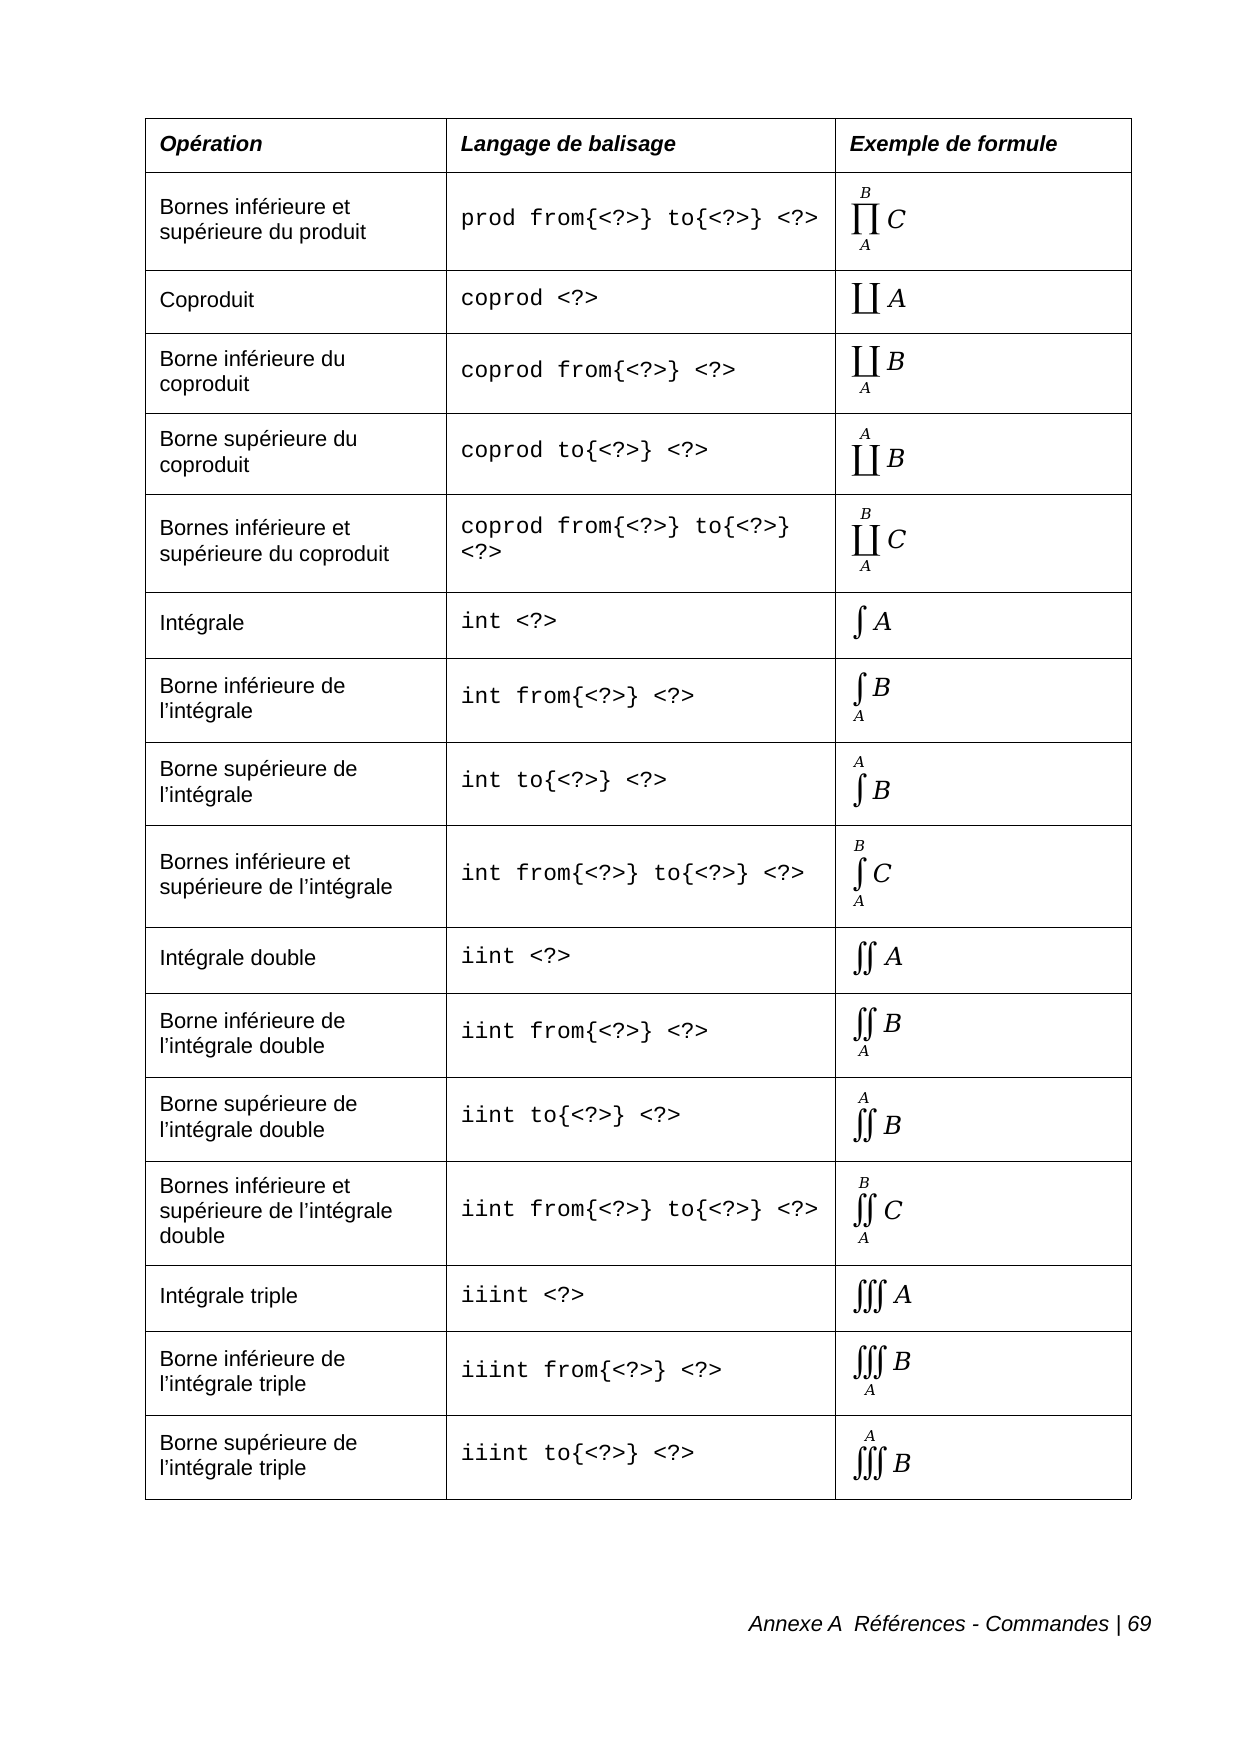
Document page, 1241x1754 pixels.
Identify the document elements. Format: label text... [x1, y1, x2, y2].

table_cell [836, 1266, 1131, 1331]
table_cell iiint to{<?>} <?> [447, 1416, 835, 1499]
table_cell [836, 593, 1131, 658]
table_cell Borne inférieure de l’intégrale double [146, 994, 446, 1077]
table_cell iint <?> [447, 928, 835, 993]
table_cell Borne inférieure de l’intégrale triple [146, 1332, 446, 1415]
table_cell int from{<?>} <?> [447, 659, 835, 742]
table_cell Borne supérieure de l’intégrale double [146, 1078, 446, 1161]
table_cell [836, 1078, 1131, 1161]
table_cell coprod from{<?>} to{<?>} <?> [447, 495, 835, 592]
table_header Opération [146, 119, 446, 172]
table_header Exemple de formule [836, 119, 1131, 172]
table_cell [836, 928, 1131, 993]
table_cell Borne supérieure du coproduit [146, 414, 446, 494]
table_cell [836, 414, 1131, 494]
table_cell [836, 659, 1131, 742]
table_cell [836, 826, 1131, 927]
table_cell iiint <?> [447, 1266, 835, 1331]
table_cell Intégrale [146, 593, 446, 658]
table_cell iint to{<?>} <?> [447, 1078, 835, 1161]
table_cell Bornes inférieure et supérieure du coproduit [146, 495, 446, 592]
table_cell Borne supérieure de l’intégrale triple [146, 1416, 446, 1499]
table_cell coprod from{<?>} <?> [447, 334, 835, 413]
table_cell Borne inférieure du coproduit [146, 334, 446, 413]
table_cell int from{<?>} to{<?>} <?> [447, 826, 835, 927]
table_cell Bornes inférieure et supérieure de l’intégrale double [146, 1162, 446, 1265]
table_cell int to{<?>} <?> [447, 743, 835, 825]
table_cell [836, 1162, 1131, 1265]
table_cell iiint from{<?>} <?> [447, 1332, 835, 1415]
table_cell Borne supérieure de l’intégrale [146, 743, 446, 825]
table_cell coprod to{<?>} <?> [447, 414, 835, 494]
table_cell iint from{<?>} <?> [447, 994, 835, 1077]
table_cell [836, 495, 1131, 592]
table_cell [836, 994, 1131, 1077]
table_cell Coproduit [146, 271, 446, 333]
table_cell coprod <?> [447, 271, 835, 333]
table_cell [836, 1416, 1131, 1499]
table_cell Borne inférieure de l’intégrale [146, 659, 446, 742]
table_cell [836, 1332, 1131, 1415]
table_cell prod from{<?>} to{<?>} <?> [447, 173, 835, 270]
table_cell iint from{<?>} to{<?>} <?> [447, 1162, 835, 1265]
table_cell Intégrale double [146, 928, 446, 993]
table_cell Bornes inférieure et supérieure de l’intégrale [146, 826, 446, 927]
table_cell [836, 743, 1131, 825]
table_cell [836, 271, 1131, 333]
table_cell [836, 334, 1131, 413]
table_header Langage de balisage [447, 119, 835, 172]
table_cell Intégrale triple [146, 1266, 446, 1331]
table_cell [836, 173, 1131, 270]
table_cell Bornes inférieure et supérieure du produit [146, 173, 446, 270]
table_cell int <?> [447, 593, 835, 658]
